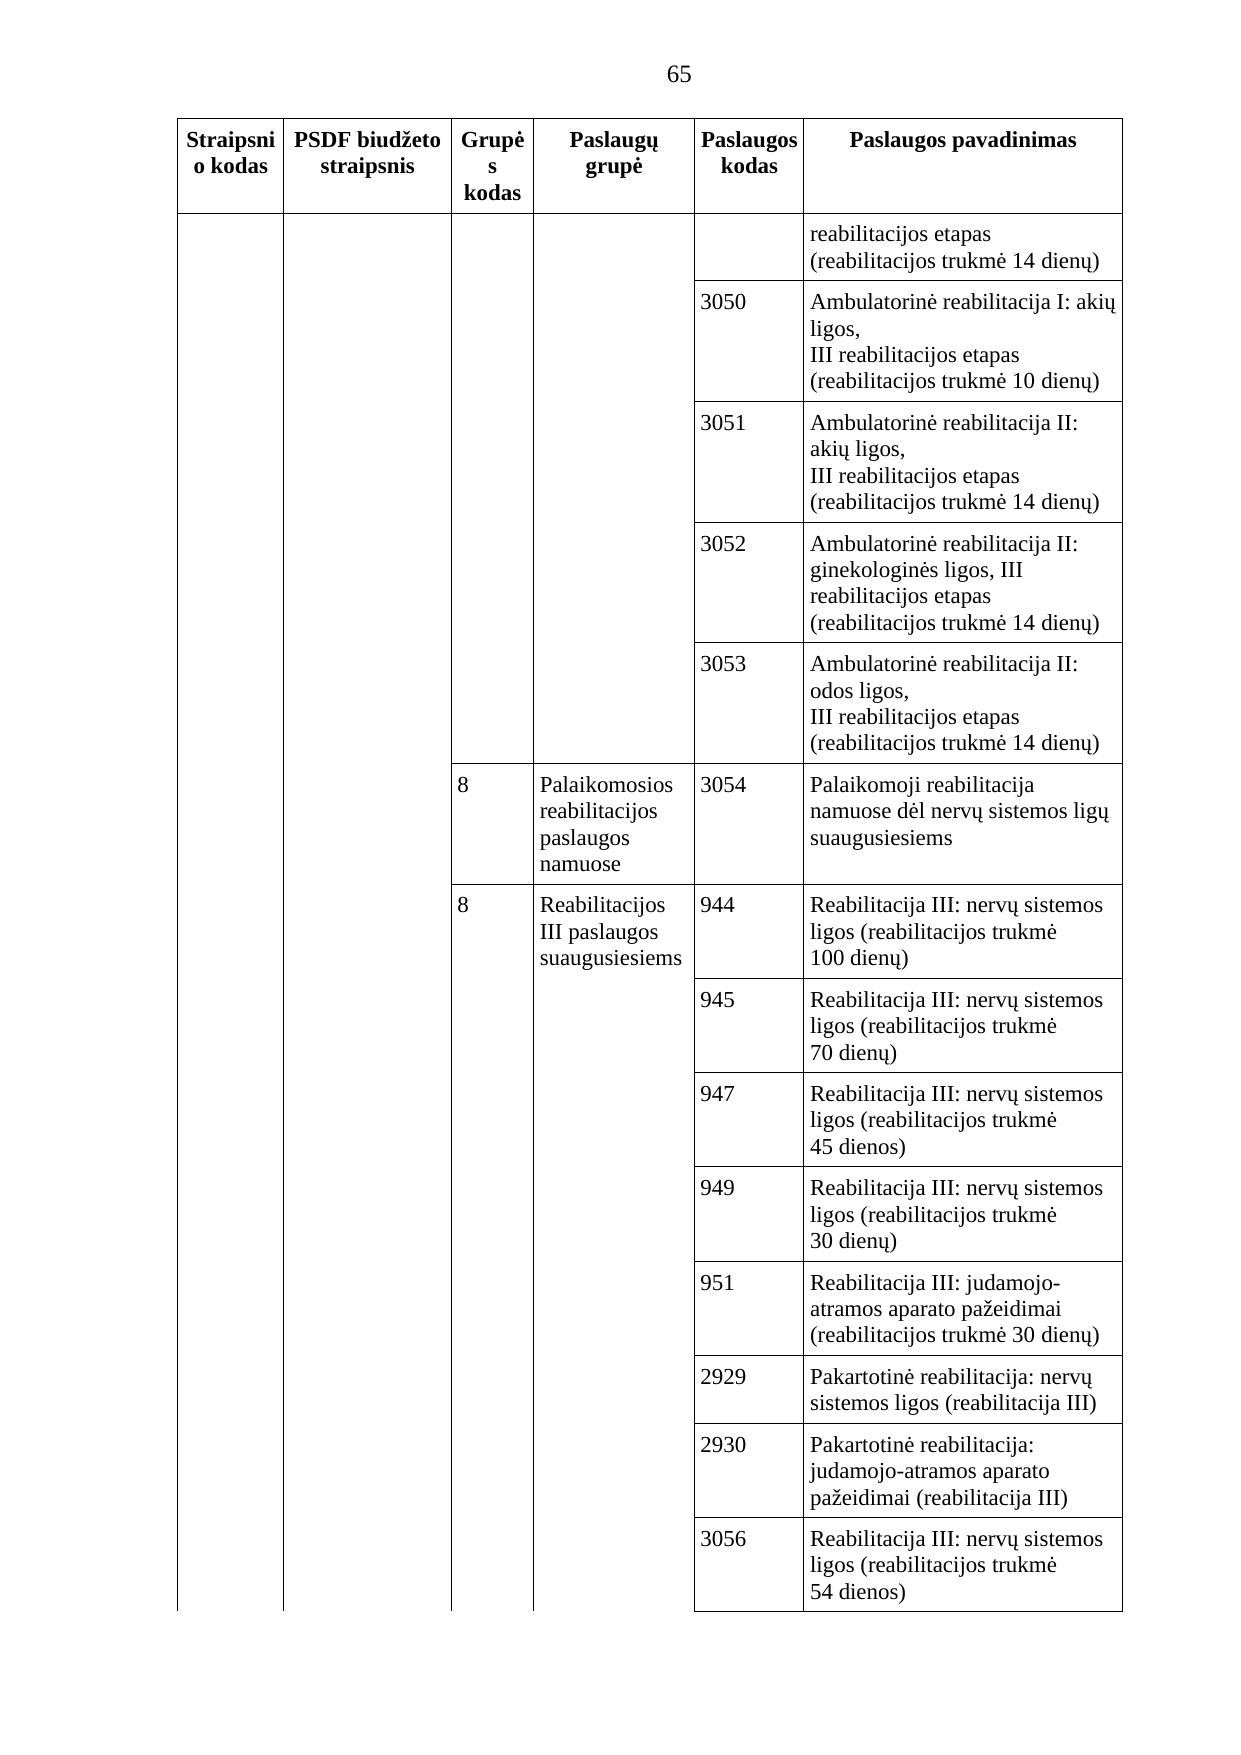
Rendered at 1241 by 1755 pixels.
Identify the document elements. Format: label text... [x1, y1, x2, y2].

table_cell [284, 884, 451, 978]
table_cell [534, 1166, 694, 1261]
table_cell [534, 522, 694, 642]
table_cell [284, 978, 451, 1072]
table_cell 3054 [695, 764, 803, 883]
table_cell [452, 522, 533, 642]
table_cell 951 [695, 1262, 803, 1355]
table_cell 3056 [695, 1518, 803, 1611]
table_cell [452, 401, 533, 522]
table_cell Reabilitacija III: nervų sistemos ligos (reabilitacijos trukmė 54 dienos) [804, 1518, 1122, 1611]
table_cell 945 [695, 979, 803, 1072]
table_cell [284, 1423, 451, 1517]
table_header PSDF biudžeto straipsnis [284, 119, 451, 212]
table_cell [452, 1072, 533, 1166]
table_cell Reabilitacija III: nervų sistemos ligos (reabilitacijos trukmė 30 dienų) [804, 1167, 1122, 1261]
table_cell [284, 763, 451, 883]
table_cell 3050 [695, 281, 803, 401]
table_cell Reabilitacija III: judamojo-atramos aparato pažeidimai (reabilitacijos trukmė 30 dienų) [804, 1262, 1122, 1355]
table_cell [534, 642, 694, 763]
table_cell Reabilitacija III: nervų sistemos ligos (reabilitacijos trukmė 45 dienos) [804, 1073, 1122, 1166]
table_cell [452, 1517, 533, 1611]
table_cell [284, 642, 451, 763]
table_cell [178, 1261, 283, 1355]
table_cell [178, 401, 283, 522]
table_cell [534, 214, 694, 280]
table_cell [284, 1072, 451, 1166]
table_cell [452, 280, 533, 401]
table_cell [178, 1072, 283, 1166]
table_cell [284, 214, 451, 280]
table_cell [284, 1355, 451, 1423]
table_cell [178, 763, 283, 883]
table_cell Reabilitacijos III paslaugos suaugusiesiems [534, 885, 694, 978]
table_cell 3053 [695, 643, 803, 763]
table_cell [178, 1355, 283, 1423]
table_cell Ambulatorinė reabilitacija II: odos ligos, III reabilitacijos etapas (reabilitacijos trukmė 14 dienų) [804, 643, 1122, 763]
table_cell [284, 1166, 451, 1261]
table_cell [534, 401, 694, 522]
table_cell [452, 978, 533, 1072]
table_cell [178, 280, 283, 401]
table_cell 3052 [695, 523, 803, 642]
table_header Grupės kodas [452, 119, 533, 212]
table_cell [534, 280, 694, 401]
table_cell [534, 1072, 694, 1166]
table_cell [178, 522, 283, 642]
table_cell [534, 1517, 694, 1611]
table_cell [178, 1166, 283, 1261]
table_header Paslaugos pavadinimas [804, 119, 1122, 212]
table_cell [284, 401, 451, 522]
table_header Paslaugos kodas [695, 119, 803, 212]
table_cell Pakartotinė reabilitacija: judamojo-atramos aparato pažeidimai (reabilitacija III) [804, 1424, 1122, 1517]
table_cell Reabilitacija III: nervų sistemos ligos (reabilitacijos trukmė 100 dienų) [804, 885, 1122, 978]
table_cell reabilitacijos etapas (reabilitacijos trukmė 14 dienų) [804, 214, 1122, 280]
table_cell 8 [452, 885, 533, 978]
table_cell 947 [695, 1073, 803, 1166]
table_cell Palaikomoji reabilitacija namuose dėl nervų sistemos ligų suaugusiesiems [804, 764, 1122, 883]
table_cell [284, 522, 451, 642]
table_cell [452, 214, 533, 280]
table_cell [284, 1517, 451, 1611]
table_cell [178, 884, 283, 978]
table_cell Pakartotinė reabilitacija: nervų sistemos ligos (reabilitacija III) [804, 1356, 1122, 1423]
table_cell [178, 642, 283, 763]
table_cell [284, 1261, 451, 1355]
table_cell [534, 1355, 694, 1423]
table_cell [452, 1355, 533, 1423]
table_cell 944 [695, 885, 803, 978]
table_cell [178, 1423, 283, 1517]
table_cell [534, 978, 694, 1072]
table_cell [534, 1261, 694, 1355]
table_cell [534, 1423, 694, 1517]
table_header Straipsnio kodas [178, 119, 283, 212]
table_cell [178, 978, 283, 1072]
table_cell [452, 1261, 533, 1355]
table_cell [452, 1423, 533, 1517]
table_cell Ambulatorinė reabilitacija II: ginekologinės ligos, III reabilitacijos etapas (reabilitacijos trukmė 14 dienų) [804, 523, 1122, 642]
table_cell 949 [695, 1167, 803, 1261]
table_cell [452, 1166, 533, 1261]
table_header Paslaugų grupė [534, 119, 694, 212]
table_cell [178, 214, 283, 280]
table_cell [695, 214, 803, 280]
table_cell Palaikomosios reabilitacijos paslaugos namuose [534, 764, 694, 883]
table_cell 2929 [695, 1356, 803, 1423]
table_cell Ambulatorinė reabilitacija II: akių ligos, III reabilitacijos etapas (reabilitacijos trukmė 14 dienų) [804, 402, 1122, 522]
table_cell Reabilitacija III: nervų sistemos ligos (reabilitacijos trukmė 70 dienų) [804, 979, 1122, 1072]
table_cell 8 [452, 764, 533, 883]
table_cell 2930 [695, 1424, 803, 1517]
table_cell [178, 1517, 283, 1611]
table_cell [452, 642, 533, 763]
table_cell Ambulatorinė reabilitacija I: akių ligos, III reabilitacijos etapas (reabilitacijos trukmė 10 dienų) [804, 281, 1122, 401]
table_cell [284, 280, 451, 401]
table_cell 3051 [695, 402, 803, 522]
